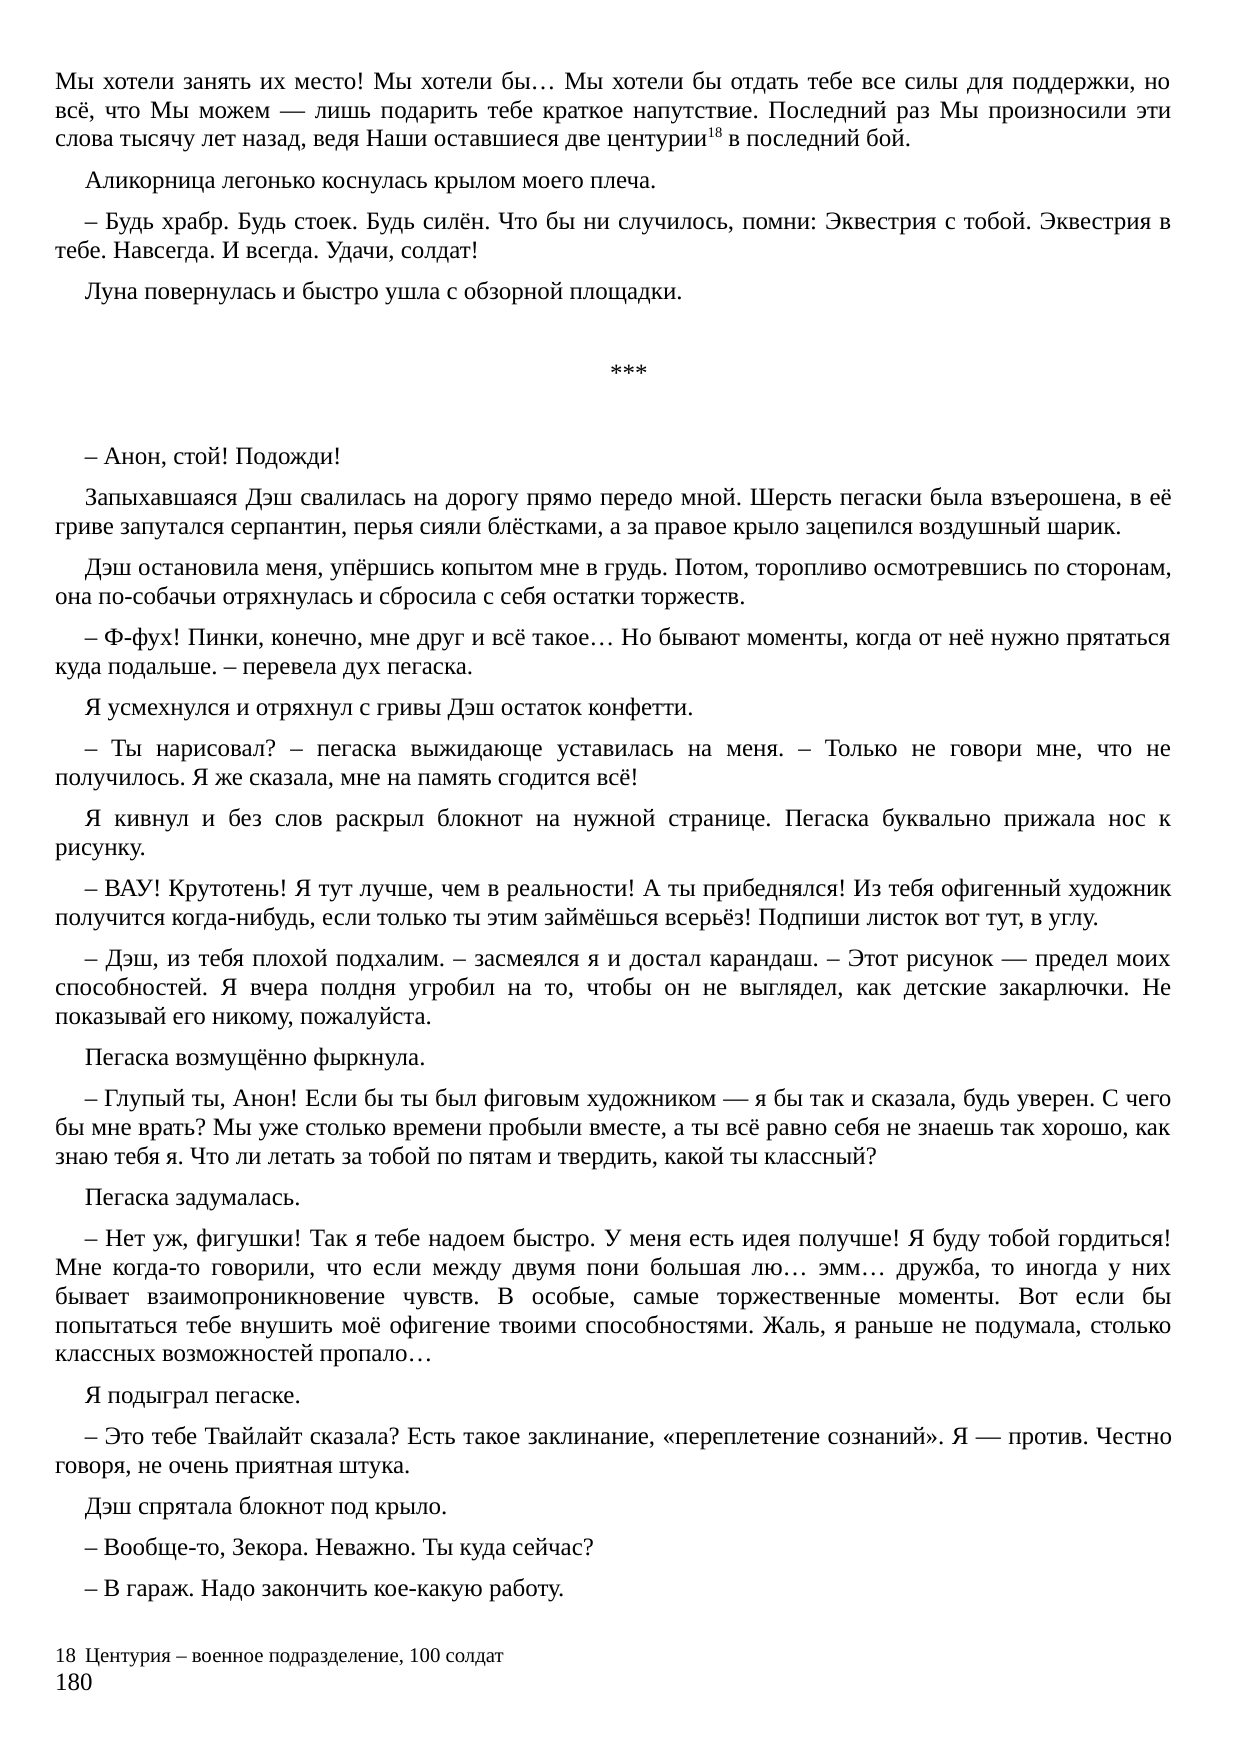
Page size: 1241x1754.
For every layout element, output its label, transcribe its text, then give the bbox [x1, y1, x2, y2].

text – ВАУ! Крутотень! Я тут лучше, чем в реальности! А ты прибеднялся! Из тебя офигенный художник получится когда-нибудь, если только ты этим займёшься всерьёз! Подпиши листок вот тут, в углу. [55, 873, 1173, 931]
text Дэш остановила меня, упёршись копытом мне в грудь. Потом, торопливо осмотревшись по сторонам, она по-собачьи отряхнулась и сбросила с себя остатки торжеств. [55, 552, 1173, 610]
text – Нет уж, фигушки! Так я тебе надоем быстро. У меня есть идея получше! Я буду тобой гордиться! Мне когда-то говорили, что если между двумя пони большая лю… эмм… дружба, то иногда у них бывает взаимопроникновение чувств. В особые, самые торжественные моменты. Вот если бы попытаться тебе внушить моё офигение твоими способностями. Жаль, я раньше не подумала, столько классных возможностей пропало… [55, 1223, 1173, 1367]
text – Это тебе Твайлайт сказала? Есть такое заклинание, «переплетение сознаний». Я — против. Честно говоря, не очень приятная штука. [55, 1421, 1173, 1478]
text – Вообще-то, Зекора. Неважно. Ты куда сейчас? [55, 1532, 1173, 1561]
text *** [55, 358, 1173, 387]
text Пегаска задумалась. [55, 1182, 1173, 1211]
text Мы хотели занять их место! Мы хотели бы… Мы хотели бы отдать тебе все силы для поддержки, но всё, что Мы можем — лишь подарить тебе краткое напутствие. Последний раз Мы произносили эти слова тысячу лет назад, ведя Наши оставшиеся две центурии в последний бой. [55, 66, 1173, 152]
text – В гараж. Надо закончить кое-какую работу. [55, 1573, 1173, 1602]
text Запыхавшаяся Дэш свалилась на дорогу прямо передо мной. Шерсть пегаски была взъерошена, в её гриве запутался серпантин, перья сияли блёстками, а за правое крыло зацепился воздушный шарик. [55, 482, 1173, 540]
text Центурия – военное подразделение, 100 солдат [55, 1642, 1173, 1667]
text Луна повернулась и быстро ушла с обзорной площадки. [55, 276, 1173, 305]
text – Дэш, из тебя плохой подхалим. – засмеялся я и достал карандаш. – Этот рисунок — предел моих способностей. Я вчера полдня угробил на то, чтобы он не выглядел, как детские закарлючки. Не показывай его никому, пожалуйста. [55, 943, 1173, 1030]
text Я усмехнулся и отряхнул с гривы Дэш остаток конфетти. [55, 692, 1173, 721]
text – Будь храбр. Будь стоек. Будь силён. Что бы ни случилось, помни: Эквестрия с тобой. Эквестрия в тебе. Навсегда. И всегда. Удачи, солдат! [55, 206, 1173, 263]
text Пегаска возмущённо фыркнула. [55, 1042, 1173, 1071]
text – Анон, стой! Подожди! [55, 441, 1173, 470]
text Дэш спрятала блокнот под крыло. [55, 1491, 1173, 1520]
text Я кивнул и без слов раскрыл блокнот на нужной странице. Пегаска буквально прижала нос к рисунку. [55, 803, 1173, 861]
text Аликорница легонько коснулась крылом моего плеча. [55, 165, 1173, 193]
text Я подыграл пегаске. [55, 1380, 1173, 1408]
text – Глупый ты, Анон! Если бы ты был фиговым художником — я бы так и сказала, будь уверен. С чего бы мне врать? Мы уже столько времени пробыли вместе, а ты всё равно себя не знаешь так хорошо, как знаю тебя я. Что ли летать за тобой по пятам и твердить, какой ты классный? [55, 1083, 1173, 1170]
text – Ф-фух! Пинки, конечно, мне друг и всё такое… Но бывают моменты, когда от неё нужно прятаться куда подальше. – перевела дух пегаска. [55, 622, 1173, 680]
text – Ты нарисовал? – пегаска выжидающе уставилась на меня. – Только не говори мне, что не получилось. Я же сказала, мне на память сгодится всё! [55, 733, 1173, 791]
